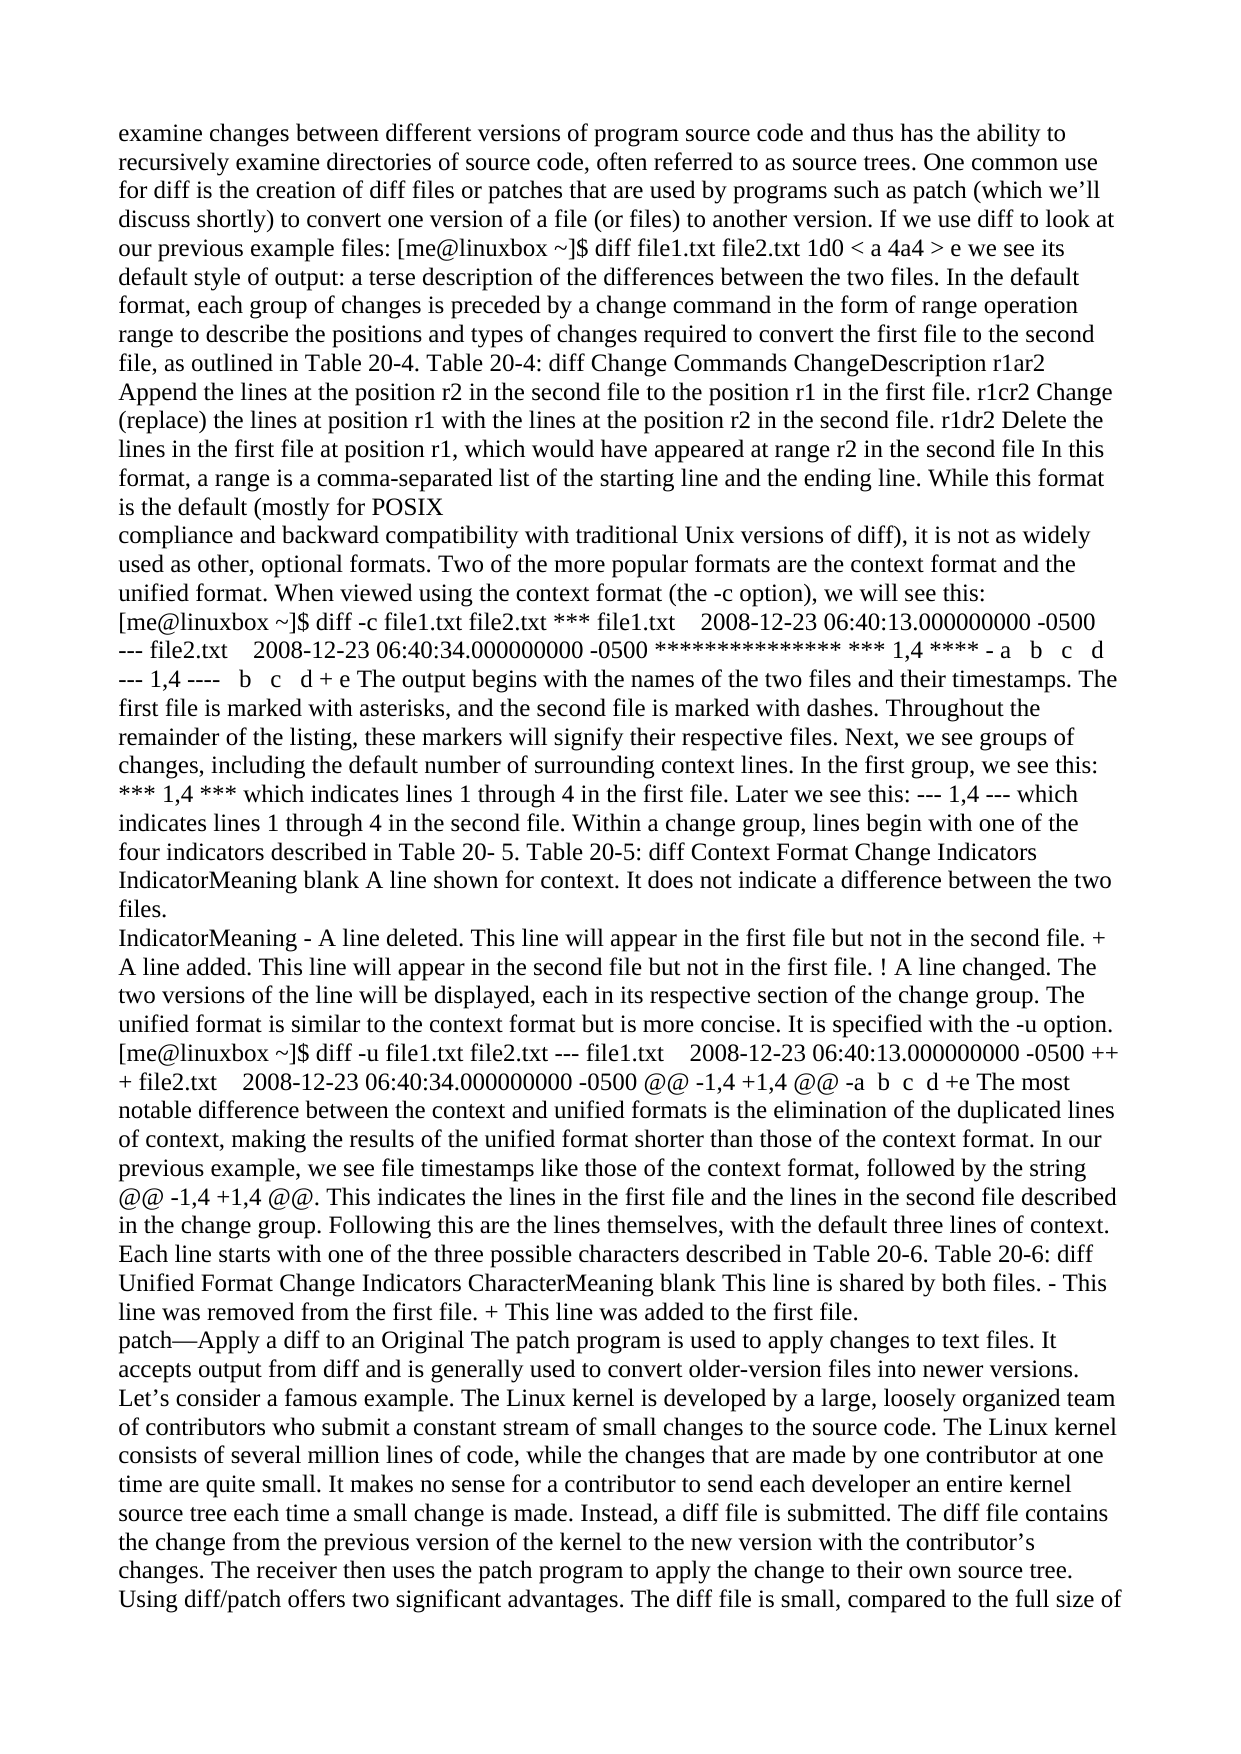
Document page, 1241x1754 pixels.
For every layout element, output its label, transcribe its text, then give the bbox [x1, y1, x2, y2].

text compliance and backward compatibility with traditional Unix versions of diff), it is not as widely used as other, optional formats. Two of the more popular formats are the context format and the unified format. When viewed using the context format (the -c option), we will see this: [me@linuxbox ~]$ diff -c file1.txt file2.txt *** file1.txt 2008-12-23 06:40:13.000000000 -0500 --- file2.txt 2008-12-23 06:40:34.000000000 -0500 *************** *** 1,4 **** - a b c d --- 1,4 ---- b c d + e The output begins with the names of the two files and their timestamps. The first file is marked with asterisks, and the second file is marked with dashes. Throughout the remainder of the listing, these markers will signify their respective files. Next, we see groups of changes, including the default number of surrounding context lines. In the first group, we see this: *** 1,4 *** which indicates lines 1 through 4 in the first file. Later we see this: --- 1,4 --- which indicates lines 1 through 4 in the second file. Within a change group, lines begin with one of the four indicators described in Table 20- 5. Table 20-5: diff Context Format Change Indicators IndicatorMeaning blank A line shown for context. It does not indicate a difference between the two files. [118, 521, 1122, 923]
text IndicatorMeaning - A line deleted. This line will appear in the first file but not in the second file. + A line added. This line will appear in the second file but not in the first file. ! A line changed. The two versions of the line will be displayed, each in its respective section of the change group. The unified format is similar to the context format but is more concise. It is specified with the -u option. [me@linuxbox ~]$ diff -u file1.txt file2.txt --- file1.txt 2008-12-23 06:40:13.000000000 -0500 +++ file2.txt 2008-12-23 06:40:34.000000000 -0500 @@ -1,4 +1,4 @@ -a b c d +e The most notable difference between the context and unified formats is the elimination of the duplicated lines of context, making the results of the unified format shorter than those of the context format. In our previous example, we see file timestamps like those of the context format, followed by the string @@ -1,4 +1,4 @@. This indicates the lines in the first file and the lines in the second file described in the change group. Following this are the lines themselves, with the default three lines of context. Each line starts with one of the three possible characters described in Table 20-6. Table 20-6: diff Unified Format Change Indicators CharacterMeaning blank This line is shared by both files. - This line was removed from the first file. + This line was added to the first file. [118, 923, 1122, 1326]
text examine changes between different versions of program source code and thus has the ability to recursively examine directories of source code, often referred to as source trees. One common use for diff is the creation of diff files or patches that are used by programs such as patch (which we’ll discuss shortly) to convert one version of a file (or files) to another version. If we use diff to look at our previous example files: [me@linuxbox ~]$ diff file1.txt file2.txt 1d0 < a 4a4 > e we see its default style of output: a terse description of the differences between the two files. In the default format, each group of changes is preceded by a change command in the form of range operation range to describe the positions and types of changes required to convert the first file to the second file, as outlined in Table 20-4. Table 20-4: diff Change Commands ChangeDescription r1ar2 Append the lines at the position r2 in the second file to the position r1 in the first file. r1cr2 Change (replace) the lines at position r1 with the lines at the position r2 in the second file. r1dr2 Delete the lines in the first file at position r1, which would have appeared at range r2 in the second file In this format, a range is a comma-separated list of the starting line and the ending line. While this format is the default (mostly for POSIX [118, 118, 1122, 521]
text patch—Apply a diff to an Original The patch program is used to apply changes to text files. It accepts output from diff and is generally used to convert older-version files into newer versions. Let’s consider a famous example. The Linux kernel is developed by a large, loosely organized team of contributors who submit a constant stream of small changes to the source code. The Linux kernel consists of several million lines of code, while the changes that are made by one contributor at one time are quite small. It makes no sense for a contributor to send each developer an entire kernel source tree each time a small change is made. Instead, a diff file is submitted. The diff file contains the change from the previous version of the kernel to the new version with the contributor’s changes. The receiver then uses the patch program to apply the change to their own source tree. Using diff/patch offers two significant advantages. The diff file is small, compared to the full size of [118, 1326, 1122, 1613]
